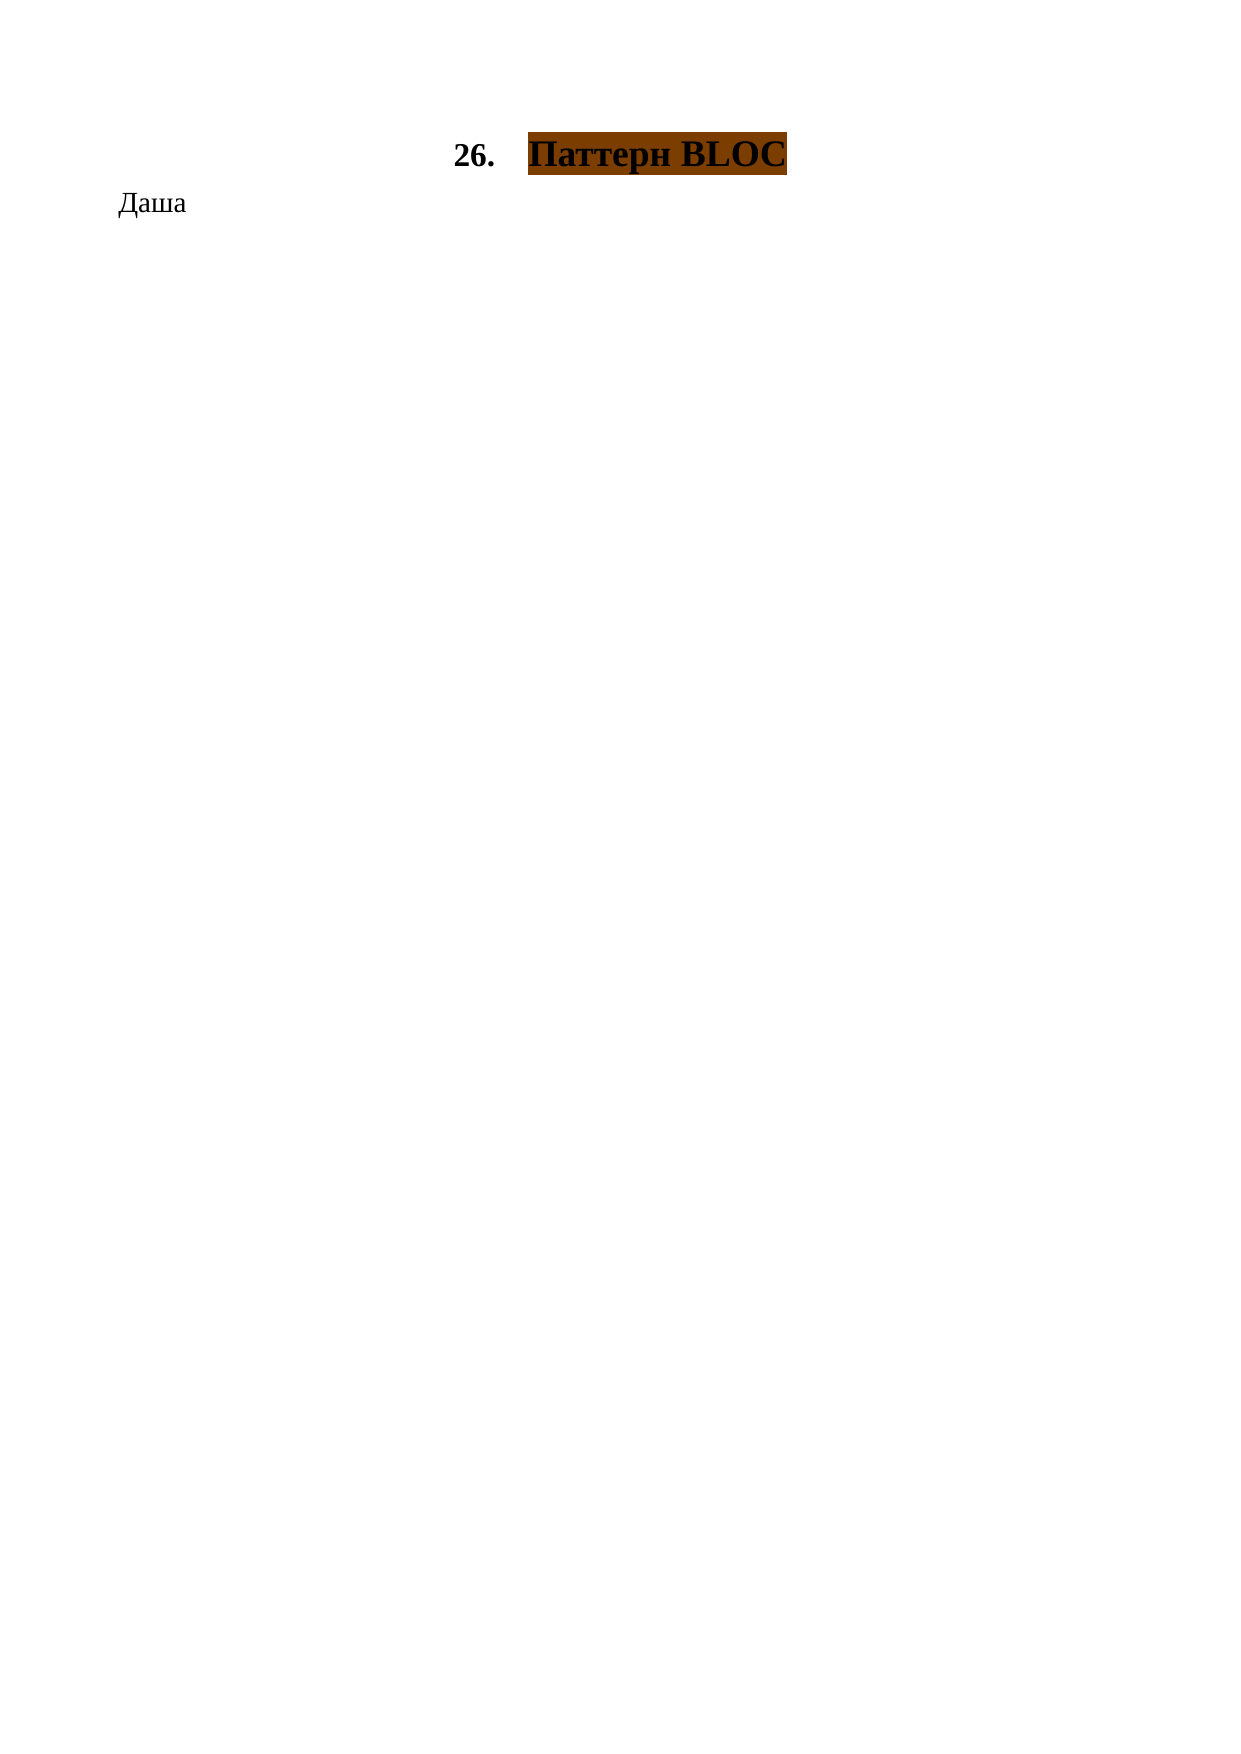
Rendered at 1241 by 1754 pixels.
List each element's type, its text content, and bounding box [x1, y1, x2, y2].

text Даша [118, 185, 1122, 219]
subtitle Паттерн BLOC [118, 143, 1122, 173]
